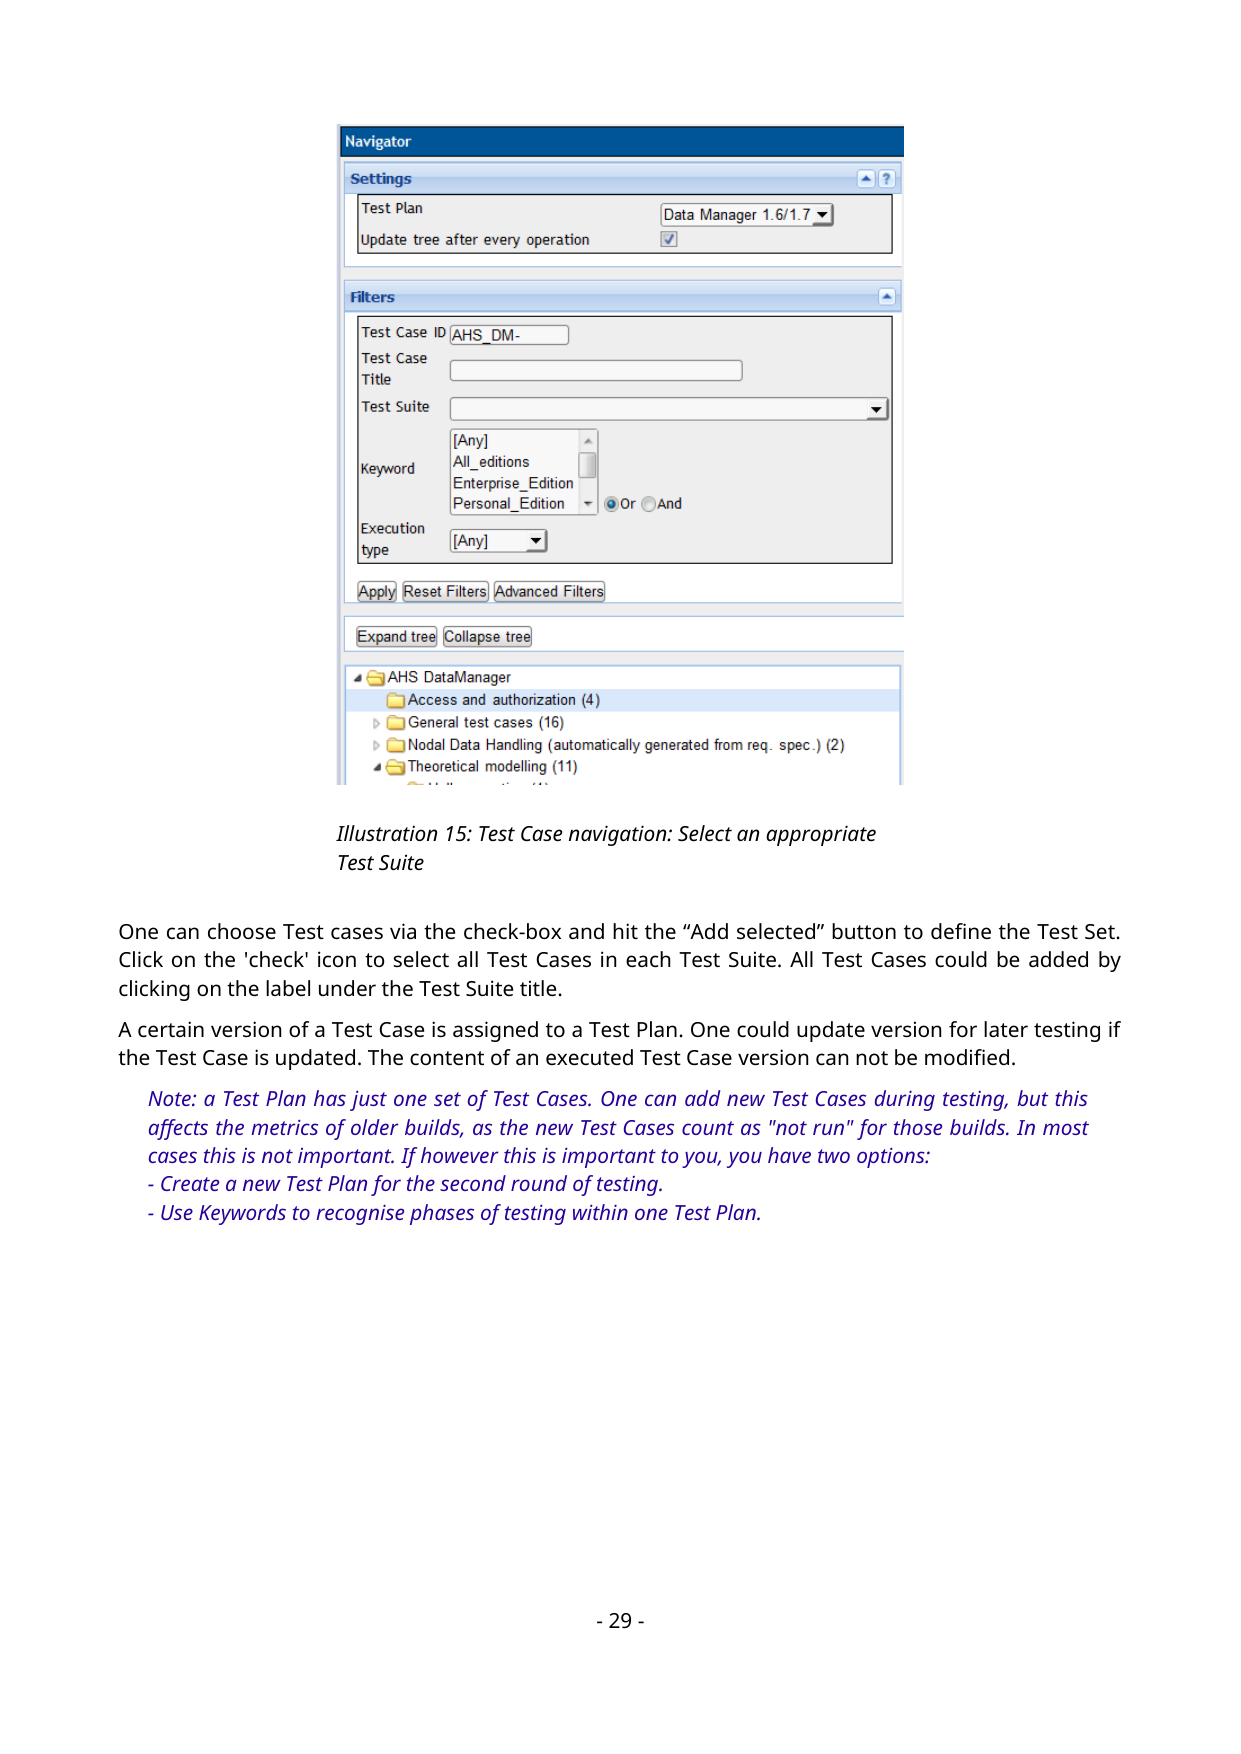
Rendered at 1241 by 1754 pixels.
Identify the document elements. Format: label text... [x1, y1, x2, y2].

picture [336, 124, 904, 785]
text A certain version of a Test Case is assigned to a Test Plan. One could update version for later testing if the Test Case is updated. The content of an executed Test Case version can not be modified. [118, 1015, 1122, 1072]
text Illustration 15: Test Case navigation: Select an appropriate Test Suite [337, 785, 904, 876]
text Note: a Test Plan has just one set of Test Cases. One can add new Test Cases during testing, but this affects the metrics of older builds, as the new Test Cases count as "not run" for those builds. In most cases this is not important. If however this is important to you, you have two options: [148, 1084, 1093, 1169]
text One can choose Test cases via the check-box and hit the “Add selected” button to define the Test Set. Click on the 'check' icon to select all Test Cases in each Test Suite. All Test Cases could be added by clicking on the label under the Test Suite title. [118, 917, 1122, 1002]
text - Use Keywords to recognise phases of testing within one Test Plan. [148, 1198, 1093, 1226]
text - Create a new Test Plan for the second round of testing. [148, 1169, 1093, 1198]
